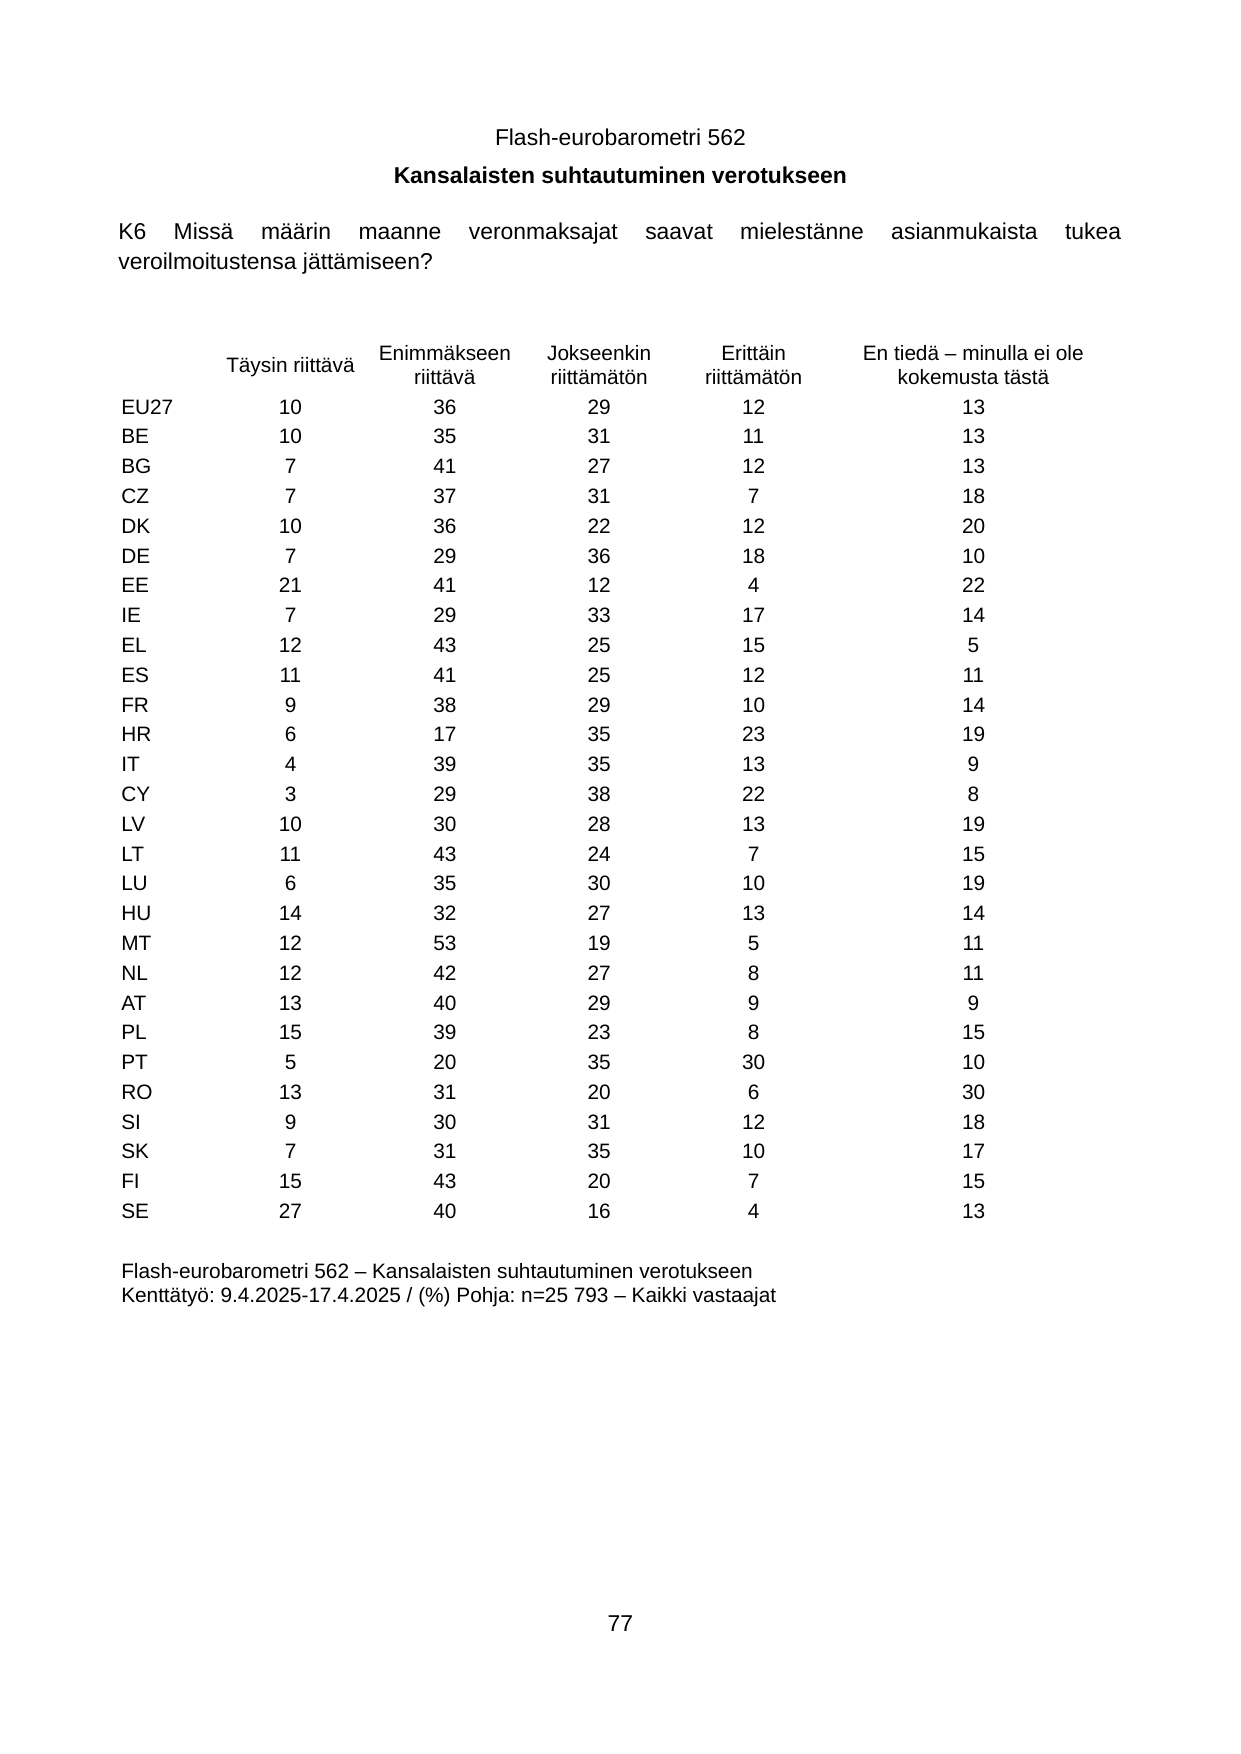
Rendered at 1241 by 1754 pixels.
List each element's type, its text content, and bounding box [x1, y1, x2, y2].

table_cell 42 [368, 958, 522, 987]
table_cell 8 [676, 958, 831, 987]
table_cell 10 [831, 1047, 1116, 1077]
table_cell 23 [522, 1017, 676, 1047]
table_cell 37 [368, 481, 522, 511]
table_cell 10 [213, 809, 367, 838]
table_cell 41 [368, 451, 522, 481]
table_cell MT [118, 928, 213, 958]
table_cell 13 [831, 451, 1116, 481]
table_cell 17 [368, 719, 522, 749]
table_cell CZ [118, 481, 213, 511]
table_cell 22 [676, 779, 831, 809]
table_cell 30 [368, 809, 522, 838]
table_cell 12 [676, 660, 831, 689]
table_cell 33 [522, 600, 676, 630]
table_cell 7 [213, 541, 367, 570]
table_cell 7 [213, 600, 367, 630]
table_cell EU27 [118, 392, 213, 421]
table_cell 22 [522, 511, 676, 541]
table_cell 7 [213, 481, 367, 511]
table_cell 18 [676, 541, 831, 570]
table_cell DE [118, 541, 213, 570]
table_cell 4 [676, 1196, 831, 1226]
table_cell 32 [368, 898, 522, 928]
table_cell LU [118, 868, 213, 898]
table_cell 40 [368, 1196, 522, 1226]
table_cell 18 [831, 1107, 1116, 1136]
table_cell 7 [213, 1136, 367, 1166]
table_cell 17 [831, 1136, 1116, 1166]
table_cell [213, 1226, 367, 1256]
table_cell 28 [522, 809, 676, 838]
table_cell 36 [368, 511, 522, 541]
table_cell 30 [522, 868, 676, 898]
table_cell 29 [522, 690, 676, 719]
table_cell 25 [522, 660, 676, 689]
table_cell RO [118, 1077, 213, 1107]
table_cell 15 [831, 839, 1116, 868]
table_cell FR [118, 690, 213, 719]
table_cell 5 [676, 928, 831, 958]
table_cell 12 [522, 570, 676, 600]
table_cell ES [118, 660, 213, 689]
table_cell 4 [676, 570, 831, 600]
table_cell DK [118, 511, 213, 541]
table_cell CY [118, 779, 213, 809]
table_cell HU [118, 898, 213, 928]
table_cell PT [118, 1047, 213, 1077]
table_cell 19 [831, 809, 1116, 838]
table_cell 6 [213, 719, 367, 749]
table_cell 14 [831, 600, 1116, 630]
table_cell 19 [831, 868, 1116, 898]
table_cell 27 [522, 958, 676, 987]
table_cell 13 [831, 392, 1116, 421]
table_cell 10 [213, 392, 367, 421]
table_cell 12 [213, 928, 367, 958]
table_cell 30 [831, 1077, 1116, 1107]
table_cell 9 [213, 1107, 367, 1136]
table_cell 18 [831, 481, 1116, 511]
table_cell 27 [213, 1196, 367, 1226]
table_cell 31 [368, 1136, 522, 1166]
table_cell 23 [676, 719, 831, 749]
table_cell 10 [676, 868, 831, 898]
table_cell 13 [676, 749, 831, 779]
table_cell PL [118, 1017, 213, 1047]
table_cell 41 [368, 660, 522, 689]
table_cell 7 [213, 451, 367, 481]
table_cell 14 [213, 898, 367, 928]
table_cell EL [118, 630, 213, 660]
table_cell 4 [213, 749, 367, 779]
table_cell Flash-eurobarometri 562 – Kansalaisten suhtautuminen verotukseen Kenttätyö: 9.4.2025-17.4.2025 / (%) Pohja: n=25 793 – Kaikki vastaajat [118, 1256, 1116, 1309]
table_cell 9 [831, 988, 1116, 1017]
table_cell 43 [368, 1166, 522, 1196]
table_cell 6 [676, 1077, 831, 1107]
table_cell 31 [522, 1107, 676, 1136]
table_cell 43 [368, 630, 522, 660]
table_cell 13 [831, 1196, 1116, 1226]
table_header En tiedä – minulla ei ole kokemusta tästä [831, 338, 1116, 392]
table_cell 20 [368, 1047, 522, 1077]
table_cell 10 [676, 690, 831, 719]
table_cell 35 [522, 749, 676, 779]
table_cell 30 [368, 1107, 522, 1136]
table_cell 11 [831, 660, 1116, 689]
table_cell 13 [213, 988, 367, 1017]
table_cell 29 [368, 779, 522, 809]
table_cell 39 [368, 749, 522, 779]
table_cell 16 [522, 1196, 676, 1226]
table_header Täysin riittävä [213, 338, 367, 392]
table_cell 20 [522, 1166, 676, 1196]
table_cell 29 [368, 600, 522, 630]
table_cell 12 [676, 392, 831, 421]
table_cell 53 [368, 928, 522, 958]
table_cell 39 [368, 1017, 522, 1047]
table_cell 9 [831, 749, 1116, 779]
table_cell 35 [522, 1136, 676, 1166]
table_cell 12 [676, 451, 831, 481]
table_cell [831, 1226, 1116, 1256]
table_cell 20 [831, 511, 1116, 541]
table_cell 38 [368, 690, 522, 719]
table_cell 5 [831, 630, 1116, 660]
table_cell 8 [676, 1017, 831, 1047]
table_cell [118, 1226, 213, 1256]
table_cell 31 [522, 421, 676, 451]
table_cell 27 [522, 451, 676, 481]
table_cell SI [118, 1107, 213, 1136]
table_cell HR [118, 719, 213, 749]
table_cell LV [118, 809, 213, 838]
table_cell 21 [213, 570, 367, 600]
table_cell 15 [676, 630, 831, 660]
table_cell IE [118, 600, 213, 630]
table_cell 11 [831, 928, 1116, 958]
table_cell SE [118, 1196, 213, 1226]
table_cell 13 [676, 809, 831, 838]
table_cell BE [118, 421, 213, 451]
table_cell 24 [522, 839, 676, 868]
table_cell 15 [213, 1017, 367, 1047]
table_cell 10 [676, 1136, 831, 1166]
table_cell AT [118, 988, 213, 1017]
table_cell 11 [831, 958, 1116, 987]
table_cell 10 [213, 511, 367, 541]
table_cell IT [118, 749, 213, 779]
table_cell 29 [368, 541, 522, 570]
table_cell 3 [213, 779, 367, 809]
table_cell 7 [676, 1166, 831, 1196]
table_cell 7 [676, 481, 831, 511]
table_cell 19 [831, 719, 1116, 749]
table_cell 10 [831, 541, 1116, 570]
table_cell LT [118, 839, 213, 868]
table_cell 43 [368, 839, 522, 868]
table_cell [368, 1226, 522, 1256]
table_cell 25 [522, 630, 676, 660]
table_header Jokseenkin riittämätön [522, 338, 676, 392]
table_cell 15 [213, 1166, 367, 1196]
table_cell 41 [368, 570, 522, 600]
table_cell 9 [676, 988, 831, 1017]
table_cell 15 [831, 1017, 1116, 1047]
table_cell 6 [213, 868, 367, 898]
table_cell 27 [522, 898, 676, 928]
table_cell 38 [522, 779, 676, 809]
table_cell 11 [213, 660, 367, 689]
table_cell 9 [213, 690, 367, 719]
table_cell 40 [368, 988, 522, 1017]
text K6 Missä määrin maanne veronmaksajat saavat mielestänne asianmukaista tukea veroilmoitustensa jättämiseen? [118, 218, 1122, 275]
table_cell 12 [676, 511, 831, 541]
table_header Erittäin riittämätön [676, 338, 831, 392]
table_cell 10 [213, 421, 367, 451]
table_cell NL [118, 958, 213, 987]
table_cell 30 [676, 1047, 831, 1077]
table_cell 36 [522, 541, 676, 570]
table_cell 11 [676, 421, 831, 451]
table_cell 8 [831, 779, 1116, 809]
table_cell 11 [213, 839, 367, 868]
table_cell 12 [213, 958, 367, 987]
table_cell FI [118, 1166, 213, 1196]
table_cell 36 [368, 392, 522, 421]
table_cell [676, 1226, 831, 1256]
table_cell 35 [522, 1047, 676, 1077]
table_cell SK [118, 1136, 213, 1166]
table_cell EE [118, 570, 213, 600]
table_cell 12 [213, 630, 367, 660]
table_header Enimmäkseen riittävä [368, 338, 522, 392]
table_header [118, 338, 213, 392]
table_cell 13 [213, 1077, 367, 1107]
table_cell 35 [522, 719, 676, 749]
table_cell 14 [831, 690, 1116, 719]
table_cell 13 [831, 421, 1116, 451]
table_cell 31 [368, 1077, 522, 1107]
table_cell 14 [831, 898, 1116, 928]
table_cell 7 [676, 839, 831, 868]
table_cell 35 [368, 421, 522, 451]
table_cell 12 [676, 1107, 831, 1136]
table_cell 5 [213, 1047, 367, 1077]
table_cell 20 [522, 1077, 676, 1107]
table_cell 19 [522, 928, 676, 958]
table_cell 13 [676, 898, 831, 928]
table_cell 35 [368, 868, 522, 898]
table_cell 29 [522, 988, 676, 1017]
table_cell 15 [831, 1166, 1116, 1196]
table_cell [522, 1226, 676, 1256]
table_cell 31 [522, 481, 676, 511]
table_cell 29 [522, 392, 676, 421]
table_cell BG [118, 451, 213, 481]
table_cell 22 [831, 570, 1116, 600]
table_cell 17 [676, 600, 831, 630]
